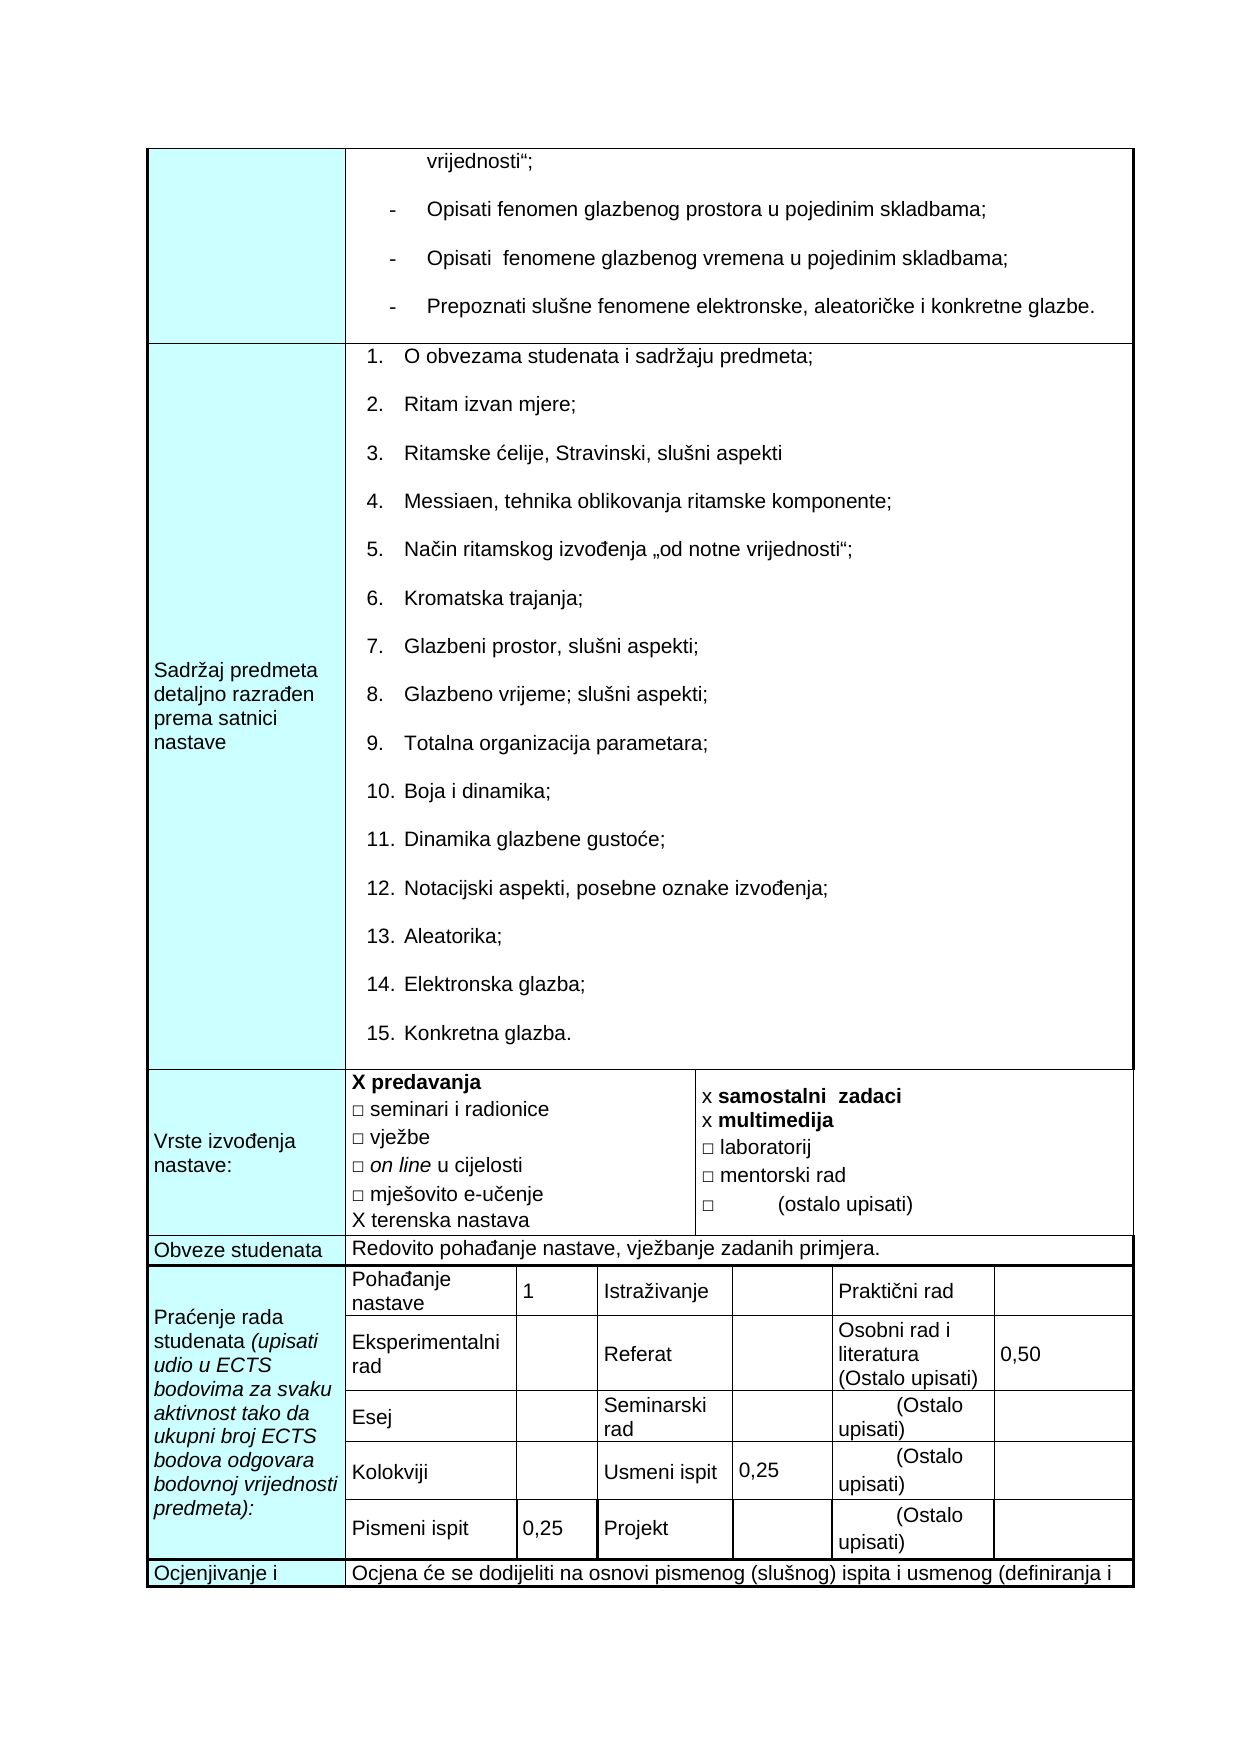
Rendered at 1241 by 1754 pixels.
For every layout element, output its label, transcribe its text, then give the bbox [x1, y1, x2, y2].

table_cell [995, 1442, 1132, 1499]
table_cell 1 [517, 1267, 597, 1315]
table_cell Pohađanje nastave [346, 1267, 516, 1315]
table_cell (Ostalo upisati) [833, 1442, 994, 1499]
table_cell x samostalni zadaci x multimedija ☐ laboratorij ☐ mentorski rad ☐ (ostalo upisati) [696, 1070, 1133, 1235]
table_cell 0,25 [733, 1442, 832, 1499]
table_cell [517, 1442, 597, 1499]
table_cell Projekt [599, 1500, 732, 1558]
table_cell O obvezama studenata i sadržaju predmeta; Ritam izvan mjere; Ritamske ćelije, Stravinski, slušni aspekti Messiaen, tehnika oblikovanja ritamske komponente; Način ritamskog izvođenja „od notne vrijednosti“; Kromatska trajanja; Glazbeni prostor, slušni aspekti; Glazbeno vrijeme; slušni aspekti; Totalna organizacija parametara; Boja i dinamika; Dinamika glazbene gustoće; Notacijski aspekti, posebne oznake izvođenja; Aleatorika; Elektronska glazba; Konkretna glazba. [346, 344, 1132, 1069]
table_cell Esej [346, 1391, 516, 1441]
table_cell Osobni rad i literatura (Ostalo upisati) [833, 1316, 994, 1390]
table_cell [517, 1316, 597, 1390]
table_cell Eksperimentalni rad [346, 1316, 516, 1390]
table_cell [734, 1500, 831, 1558]
table_cell Obveze studenata [149, 1236, 345, 1264]
table_cell [733, 1316, 832, 1390]
table_cell [995, 1391, 1132, 1441]
table_cell 0,25 [518, 1500, 596, 1558]
table_cell (Ostalo upisati) [833, 1500, 993, 1558]
table_cell Kolokviji [346, 1442, 516, 1499]
table_cell [995, 1267, 1132, 1315]
table_cell (Ostalo upisati) [833, 1391, 994, 1441]
table_cell Praćenje rada studenata (upisati udio u ECTS bodovima za svaku aktivnost tako da ukupni broj ECTS bodova odgovara bodovnoj vrijednosti predmeta): [149, 1267, 345, 1558]
table_cell Pismeni ispit [346, 1500, 516, 1558]
table_cell Ocjenjivanje i [149, 1561, 345, 1585]
table_cell [517, 1391, 597, 1441]
table_cell vrijednosti“; Opisati fenomen glazbenog prostora u pojedinim skladbama; Opisati fenomene glazbenog vremena u pojedinim skladbama; Prepoznati slušne fenomene elektronske, aleatoričke i konkretne glazbe. [346, 149, 1132, 343]
table_cell Praktični rad [833, 1267, 994, 1315]
table_cell Usmeni ispit [598, 1442, 732, 1499]
table_cell [733, 1267, 832, 1315]
table_cell Seminarski rad [598, 1391, 732, 1441]
table_cell [733, 1391, 832, 1441]
table_cell Vrste izvođenja nastave: [149, 1070, 345, 1235]
table_cell Istraživanje [598, 1267, 732, 1315]
table_cell Sadržaj predmeta detaljno razrađen prema satnici nastave [149, 344, 345, 1069]
table_cell Redovito pohađanje nastave, vježbanje zadanih primjera. [346, 1236, 1132, 1264]
table_cell Referat [598, 1316, 732, 1390]
table_cell 0,50 [995, 1316, 1132, 1390]
table_cell [149, 149, 345, 343]
table_cell X predavanja ☐ seminari i radionice ☐ vježbe ☐ on line u cijelosti ☐ mješovito e-učenje X terenska nastava [346, 1070, 695, 1235]
table_cell [995, 1500, 1132, 1558]
table_cell Ocjena će se dodijeliti na osnovi pismenog (slušnog) ispita i usmenog (definiranja i [346, 1561, 1132, 1585]
